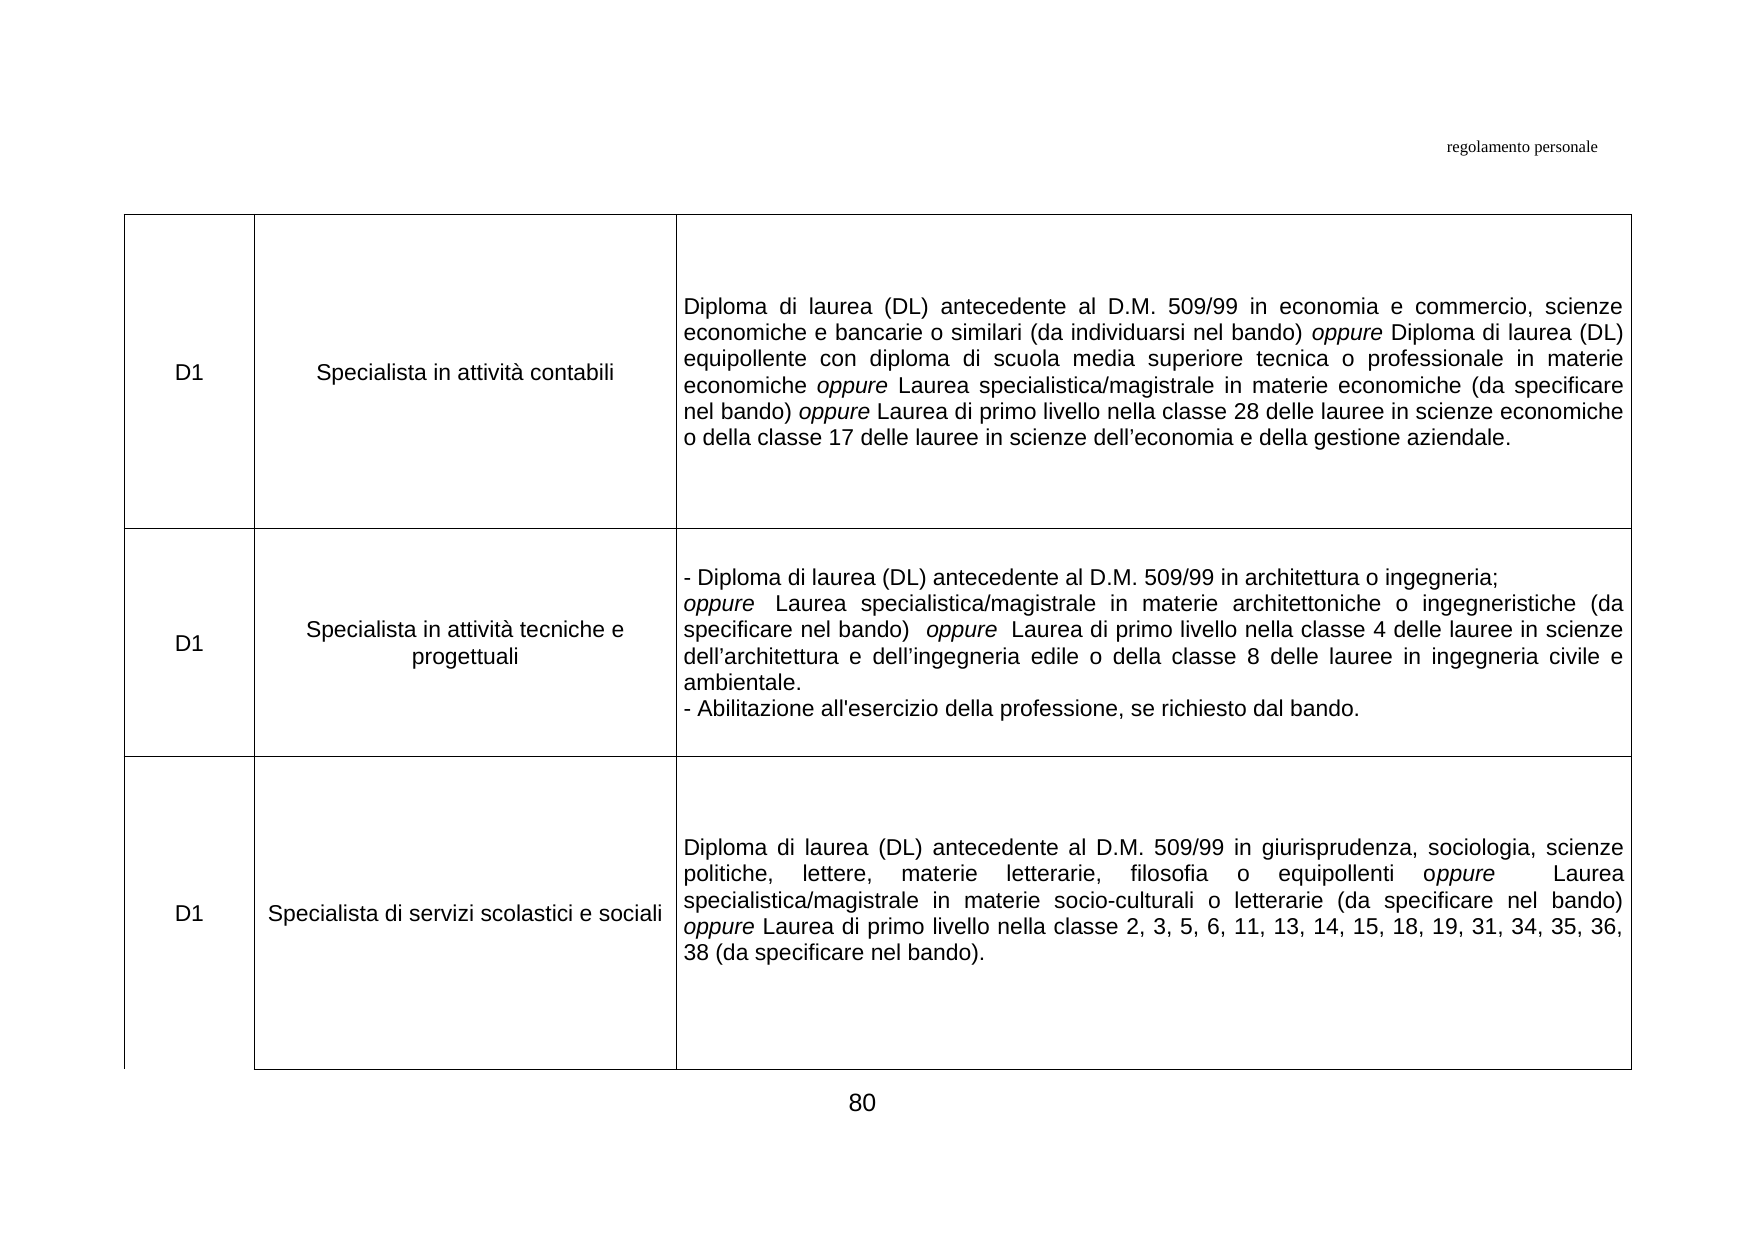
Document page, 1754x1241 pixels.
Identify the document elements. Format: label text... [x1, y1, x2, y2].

table_header Specialista in attività contabili [255, 215, 676, 528]
table_cell D1 [125, 757, 254, 1069]
table_cell Specialista in attività tecniche e progettuali [255, 529, 676, 756]
table_header D1 [125, 215, 254, 528]
table_cell - Diploma di laurea (DL) antecedente al D.M. 509/99 in architettura o ingegneria; oppure Laurea specialistica/magistrale in materie architettoniche o ingegneristiche (da specificare nel bando) oppure Laurea di primo livello nella classe 4 delle lauree in scienze dell’architettura e dell’ingegneria edile o della classe 8 delle lauree in ingegneria civile e ambientale. - Abilitazione all'esercizio della professione, se richiesto dal bando. [677, 529, 1631, 756]
table_cell Diploma di laurea (DL) antecedente al D.M. 509/99 in giurisprudenza, sociologia, scienze politiche, lettere, materie letterarie, filosofia o equipollenti oppure Laurea specialistica/magistrale in materie socio-culturali o letterarie (da specificare nel bando) oppure Laurea di primo livello nella classe 2, 3, 5, 6, 11, 13, 14, 15, 18, 19, 31, 34, 35, 36, 38 (da specificare nel bando). [677, 757, 1631, 1069]
table_cell D1 [125, 529, 254, 756]
table_header Diploma di laurea (DL) antecedente al D.M. 509/99 in economia e commercio, scienze economiche e bancarie o similari (da individuarsi nel bando) oppure Diploma di laurea (DL) equipollente con diploma di scuola media superiore tecnica o professionale in materie economiche oppure Laurea specialistica/magistrale in materie economiche (da specificare nel bando) oppure Laurea di primo livello nella classe 28 delle lauree in scienze economiche o della classe 17 delle lauree in scienze dell’economia e della gestione aziendale. [677, 215, 1631, 528]
table_cell Specialista di servizi scolastici e sociali [255, 757, 676, 1069]
